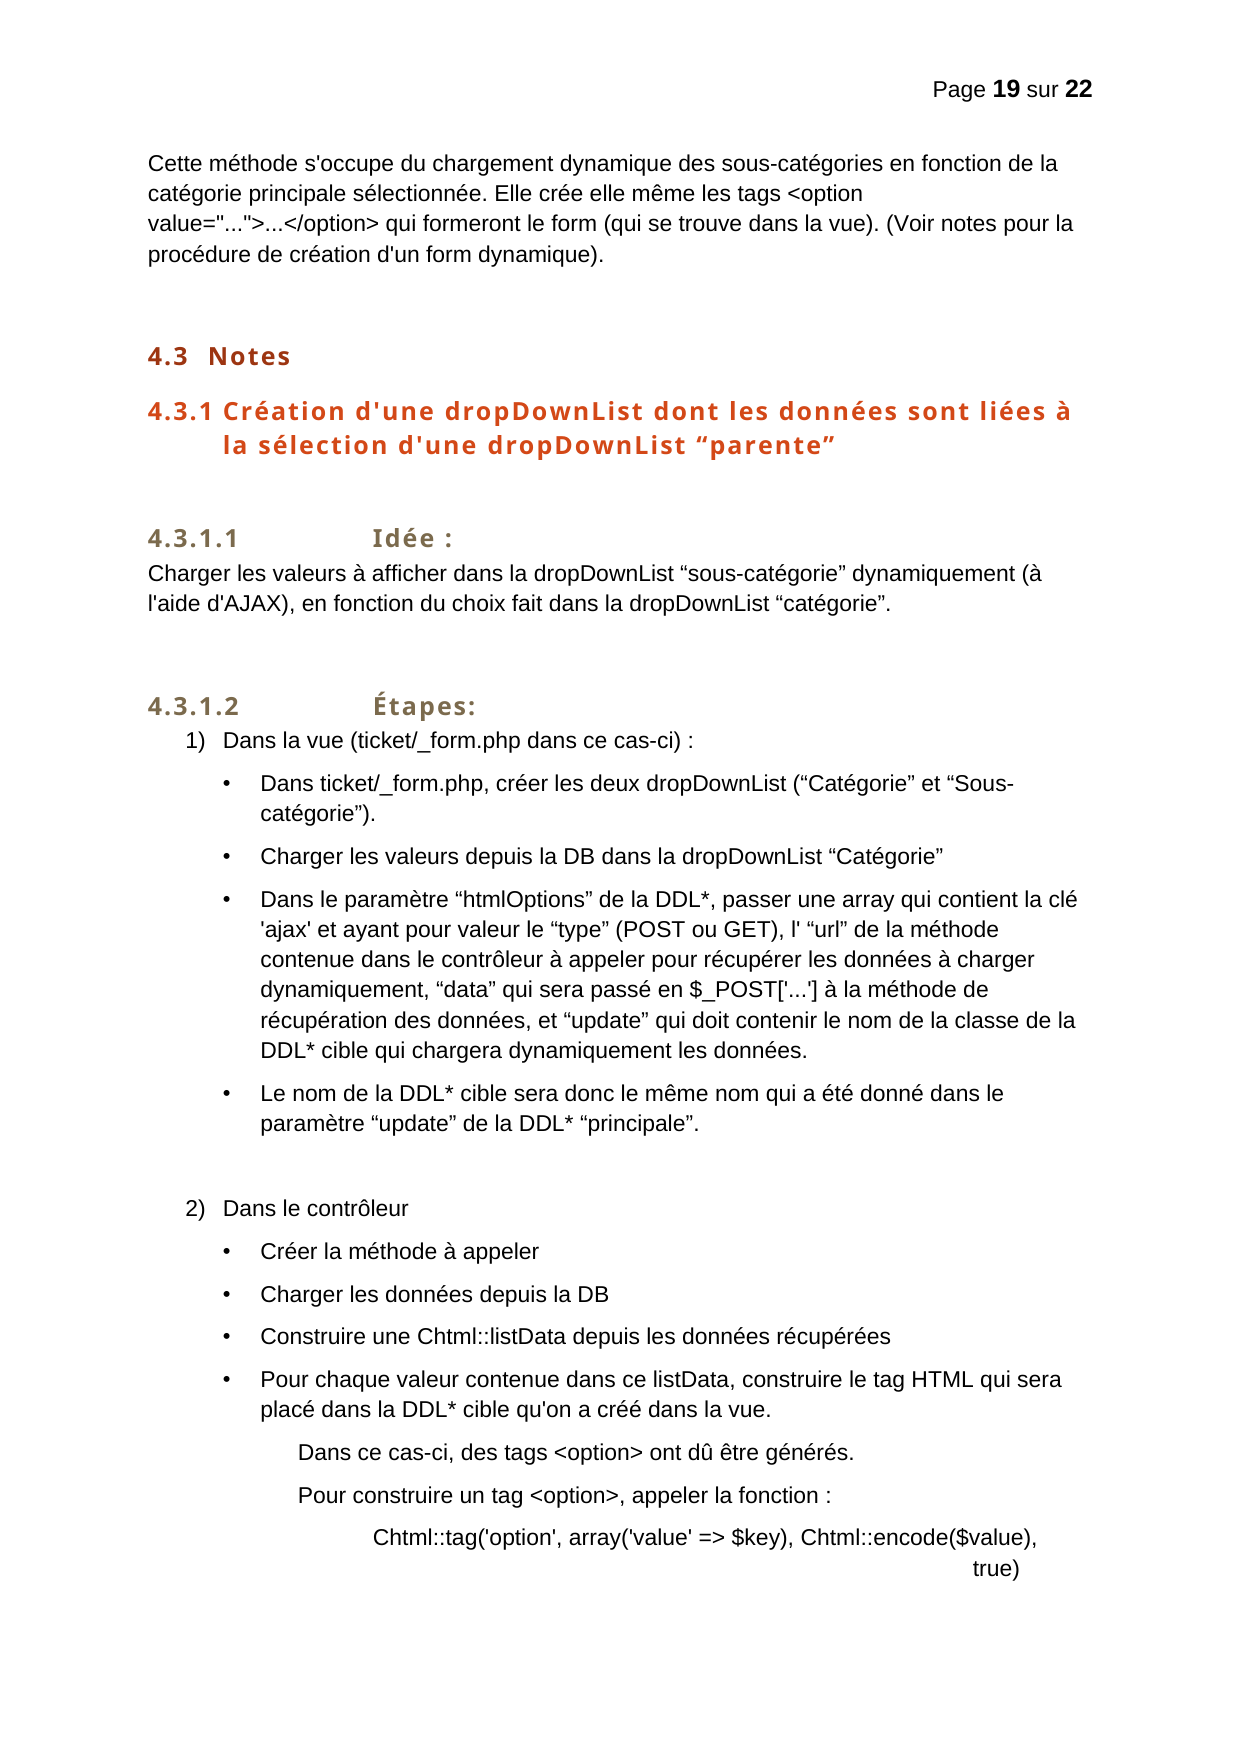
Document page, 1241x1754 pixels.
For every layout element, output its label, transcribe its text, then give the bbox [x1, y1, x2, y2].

list Construire une Chtml::listData depuis les données récupérées [223, 1323, 1092, 1349]
list Créer la méthode à appeler [223, 1238, 1092, 1264]
text Cette méthode s'occupe du chargement dynamique des sous-catégories en fonction de la catégorie principale sélectionnée. Elle crée elle même les tags <option value="...">...</option> qui formeront le form (qui se trouve dans la vue). (Voir notes pour la procédure de création d'un form dynamique). [148, 150, 1092, 267]
list Charger les valeurs depuis la DB dans la dropDownList “Catégorie” [223, 843, 1092, 869]
list Dans ticket/_form.php, créer les deux dropDownList (“Catégorie” et “Sous-catégorie”). [223, 770, 1092, 827]
list Dans le contrôleur [185, 1195, 1092, 1221]
subtitle Notes [148, 338, 1092, 373]
list Pour chaque valeur contenue dans ce listData, construire le tag HTML qui sera placé dans la DDL* cible qu'on a créé dans la vue. [223, 1366, 1092, 1422]
text Pour construire un tag <option>, appeler la fonction : [148, 1482, 1092, 1508]
list Dans le paramètre “htmlOptions” de la DDL*, passer une array qui contient la clé 'ajax' et ayant pour valeur le “type” (POST ou GET), l' “url” de la méthode contenue dans le contrôleur à appeler pour récupérer les données à charger dynamiquement, “data” qui sera passé en $_POST['...'] à la méthode de récupération des données, et “update” qui doit contenir le nom de la classe de la DDL* cible qui chargera dynamiquement les données. [223, 886, 1092, 1063]
subtitle Étapes: [148, 688, 1092, 722]
list Le nom de la DDL* cible sera donc le même nom qui a été donné dans le paramètre “update” de la DDL* “principale”. [223, 1079, 1092, 1136]
text Dans ce cas-ci, des tags <option> ont dû être générés. [148, 1439, 1092, 1465]
subtitle Création d'une dropDownList dont les données sont liées à la sélection d'une dropDownList “parente” [148, 393, 1092, 462]
text Chtml::tag('option', array('value' => $key), Chtml::encode($value), true) [148, 1524, 1092, 1581]
list Charger les données depuis la DB [223, 1281, 1092, 1307]
list Dans la vue (ticket/_form.php dans ce cas-ci) : [185, 727, 1092, 754]
subtitle Idée : [148, 521, 1092, 555]
text Charger les valeurs à afficher dans la dropDownList “sous-catégorie” dynamiquement (à l'aide d'AJAX), en fonction du choix fait dans la dropDownList “catégorie”. [148, 560, 1092, 617]
